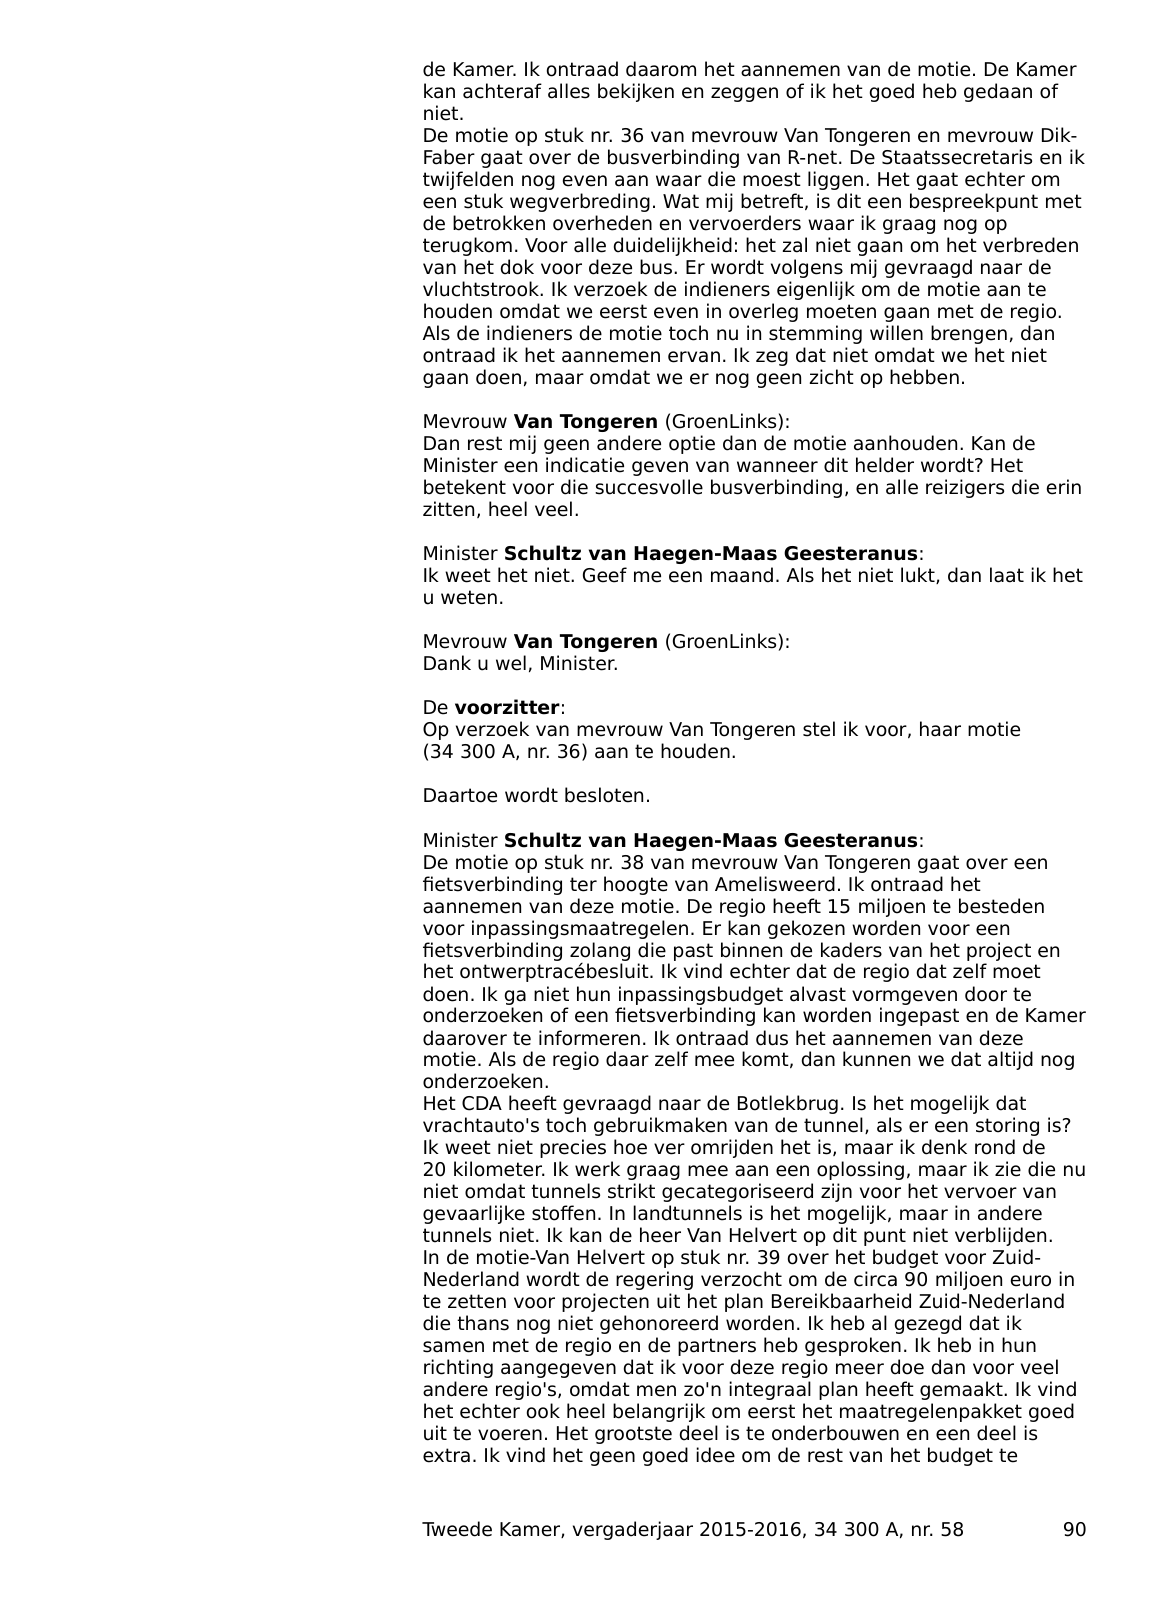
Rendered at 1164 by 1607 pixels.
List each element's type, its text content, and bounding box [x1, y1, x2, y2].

text De motie op stuk nr. 36 van mevrouw Van Tongeren en mevrouw Dik-Faber gaat over de busverbinding van R-net. De Staatssecretaris en ik twijfelden nog even aan waar die moest liggen. Het gaat echter om een stuk wegverbreding. Wat mij betreft, is dit een bespreekpunt met de betrokken overheden en vervoerders waar ik graag nog op terugkom. Voor alle duidelijkheid: het zal niet gaan om het verbreden van het dok voor deze bus. Er wordt volgens mij gevraagd naar de vluchtstrook. Ik verzoek de indieners eigenlijk om de motie aan te houden omdat we eerst even in overleg moeten gaan met de regio. Als de indieners de motie toch nu in stemming willen brengen, dan ontraad ik het aannemen ervan. Ik zeg dat niet omdat we het niet gaan doen, maar omdat we er nog geen zicht op hebben. [422, 125, 1087, 389]
text Mevrouw Van Tongeren (GroenLinks): [422, 631, 1087, 653]
text In de motie-Van Helvert op stuk nr. 39 over het budget voor Zuid-Nederland wordt de regering verzocht om de circa 90 miljoen euro in te zetten voor projecten uit het plan Bereikbaarheid Zuid-Nederland die thans nog niet gehonoreerd worden. Ik heb al gezegd dat ik samen met de regio en de partners heb gesproken. Ik heb in hun richting aangegeven dat ik voor deze regio meer doe dan voor veel andere regio's, omdat men zo'n integraal plan heeft gemaakt. Ik vind het echter ook heel belangrijk om eerst het maatregelenpakket goed uit te voeren. Het grootste deel is te onderbouwen en een deel is extra. Ik vind het geen goed idee om de rest van het budget te [422, 1247, 1087, 1467]
text Minister Schultz van Haegen-Maas Geesteranus: [422, 829, 1087, 852]
text De motie op stuk nr. 38 van mevrouw Van Tongeren gaat over een fietsverbinding ter hoogte van Amelisweerd. Ik ontraad het aannemen van deze motie. De regio heeft 15 miljoen te besteden voor inpassingsmaatregelen. Er kan gekozen worden voor een fietsverbinding zolang die past binnen de kaders van het project en het ontwerptracébesluit. Ik vind echter dat de regio dat zelf moet doen. Ik ga niet hun inpassingsbudget alvast vormgeven door te onderzoeken of een fietsverbinding kan worden ingepast en de Kamer daarover te informeren. Ik ontraad dus het aannemen van deze motie. Als de regio daar zelf mee komt, dan kunnen we dat altijd nog onderzoeken. [422, 852, 1087, 1093]
text Ik weet het niet. Geef me een maand. Als het niet lukt, dan laat ik het u weten. [422, 565, 1087, 609]
text Mevrouw Van Tongeren (GroenLinks): [422, 411, 1087, 433]
text Minister Schultz van Haegen-Maas Geesteranus: [422, 543, 1087, 565]
text de Kamer. Ik ontraad daarom het aannemen van de motie. De Kamer kan achteraf alles bekijken en zeggen of ik het goed heb gedaan of niet. [422, 59, 1087, 125]
text Op verzoek van mevrouw Van Tongeren stel ik voor, haar motie (34 300 A, nr. 36) aan te houden. [422, 719, 1087, 763]
text De voorzitter: [422, 697, 1087, 719]
text Dank u wel, Minister. [422, 653, 1087, 675]
text Dan rest mij geen andere optie dan de motie aanhouden. Kan de Minister een indicatie geven van wanneer dit helder wordt? Het betekent voor die succesvolle busverbinding, en alle reizigers die erin zitten, heel veel. [422, 433, 1087, 521]
text Daartoe wordt besloten. [422, 785, 1087, 807]
text Het CDA heeft gevraagd naar de Botlekbrug. Is het mogelijk dat vrachtauto's toch gebruikmaken van de tunnel, als er een storing is? Ik weet niet precies hoe ver omrijden het is, maar ik denk rond de 20 kilometer. Ik werk graag mee aan een oplossing, maar ik zie die nu niet omdat tunnels strikt gecategoriseerd zijn voor het vervoer van gevaarlijke stoffen. In landtunnels is het mogelijk, maar in andere tunnels niet. Ik kan de heer Van Helvert op dit punt niet verblijden. [422, 1093, 1087, 1247]
